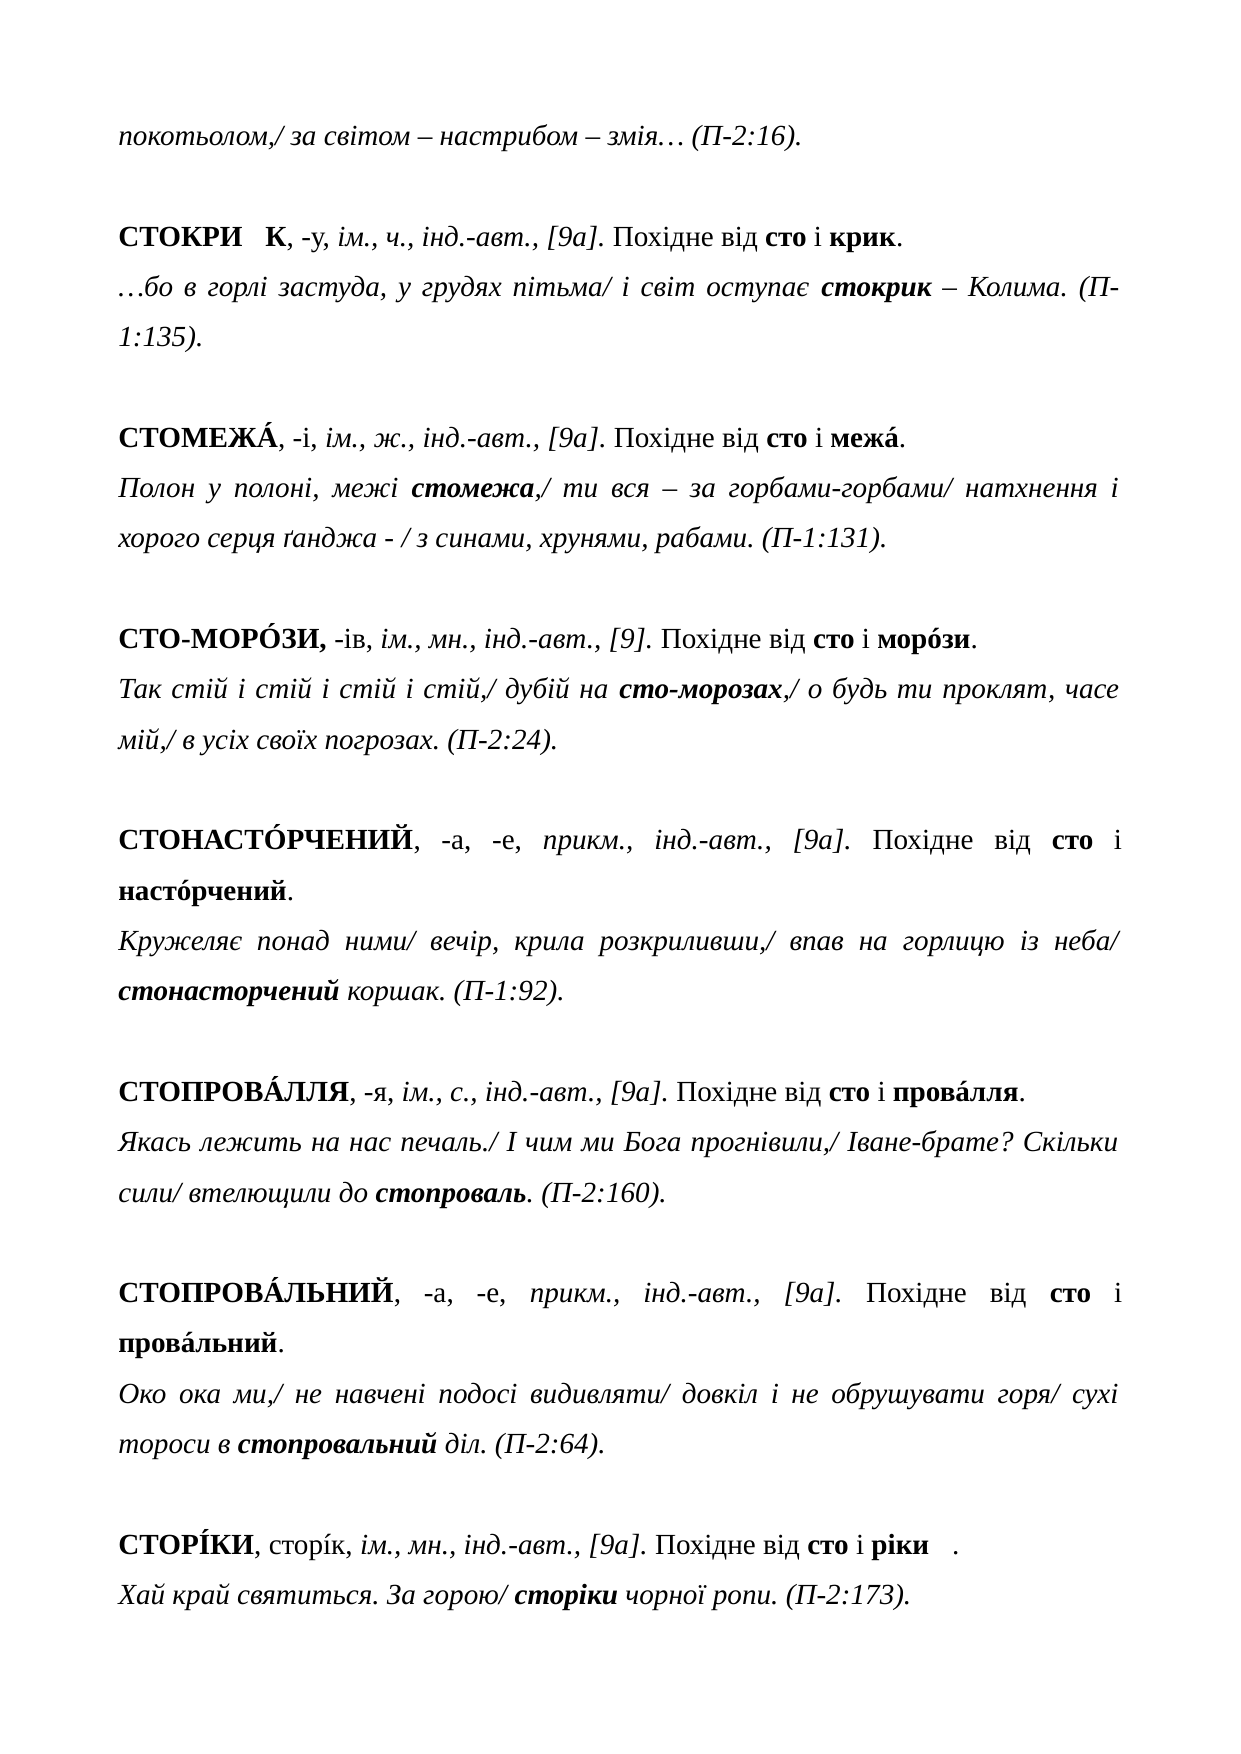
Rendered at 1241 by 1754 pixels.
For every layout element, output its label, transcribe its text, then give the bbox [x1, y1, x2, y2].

text Так стій і стій і стій і стій,/ дубій на сто-морозах,/ о будь ти проклят, часе мій,/ в усіх своїх погрозах. (П-2:24). [118, 672, 1122, 755]
text Якась лежить на нас печаль./ І чим ми Бога прогнівили,/ Іване-брате? Скільки сили/ втелющили до стопроваль. (П-2:160). [118, 1124, 1122, 1208]
text Стокрик, -у, ім., ч., інд.-авт., [9а]. Похідне від сто і крик. [118, 219, 1122, 252]
text Стомежá, -і, ім., ж., інд.-авт., [9а]. Похідне від сто і межá. [118, 420, 1122, 453]
text …бо в горлі застуда, у грудях пітьма/ і світ оступає стокрик – Колима. (П-1:135). [118, 269, 1122, 353]
text Стопровáлля, -я, ім., с., інд.-авт., [9а]. Похідне від сто і провáлля. [118, 1074, 1122, 1108]
text Стонастóрчений, -а, -е, прикм., інд.-авт., [9а]. Похідне від сто і настóрчений. [118, 822, 1122, 906]
text Сто-морóзи, -ів, ім., мн., інд.-авт., [9]. Похідне від сто і морóзи. [118, 621, 1122, 655]
text Око ока ми,/ не навчені подосі видивляти/ довкіл і не обрушувати горя/ сухі тороси в стопровальний діл. (П-2:64). [118, 1376, 1122, 1460]
text Сторíки, сторíк, ім., мн., інд.-авт., [9а]. Похідне від сто і ріки. [118, 1527, 1122, 1560]
text Кружеляє понад ними/ вечір, крила розкриливши,/ впав на горлицю із неба/ стонасторчений коршак. (П-1:92). [118, 923, 1122, 1007]
text покотьолом,/ за світом – настрибом – змія… (П-2:16). [118, 118, 1122, 152]
text Хай край святиться. За горою/ сторіки чорної ропи. (П-2:173). [118, 1577, 1122, 1611]
text Стопровáльний, -а, -е, прикм., інд.-авт., [9а]. Похідне від сто і провáльний. [118, 1275, 1122, 1359]
text Полон у полоні, межі стомежа,/ ти вся – за горбами-горбами/ натхнення і хорого серця ґанджа - / з синами, хрунями, рабами. (П-1:131). [118, 470, 1122, 554]
